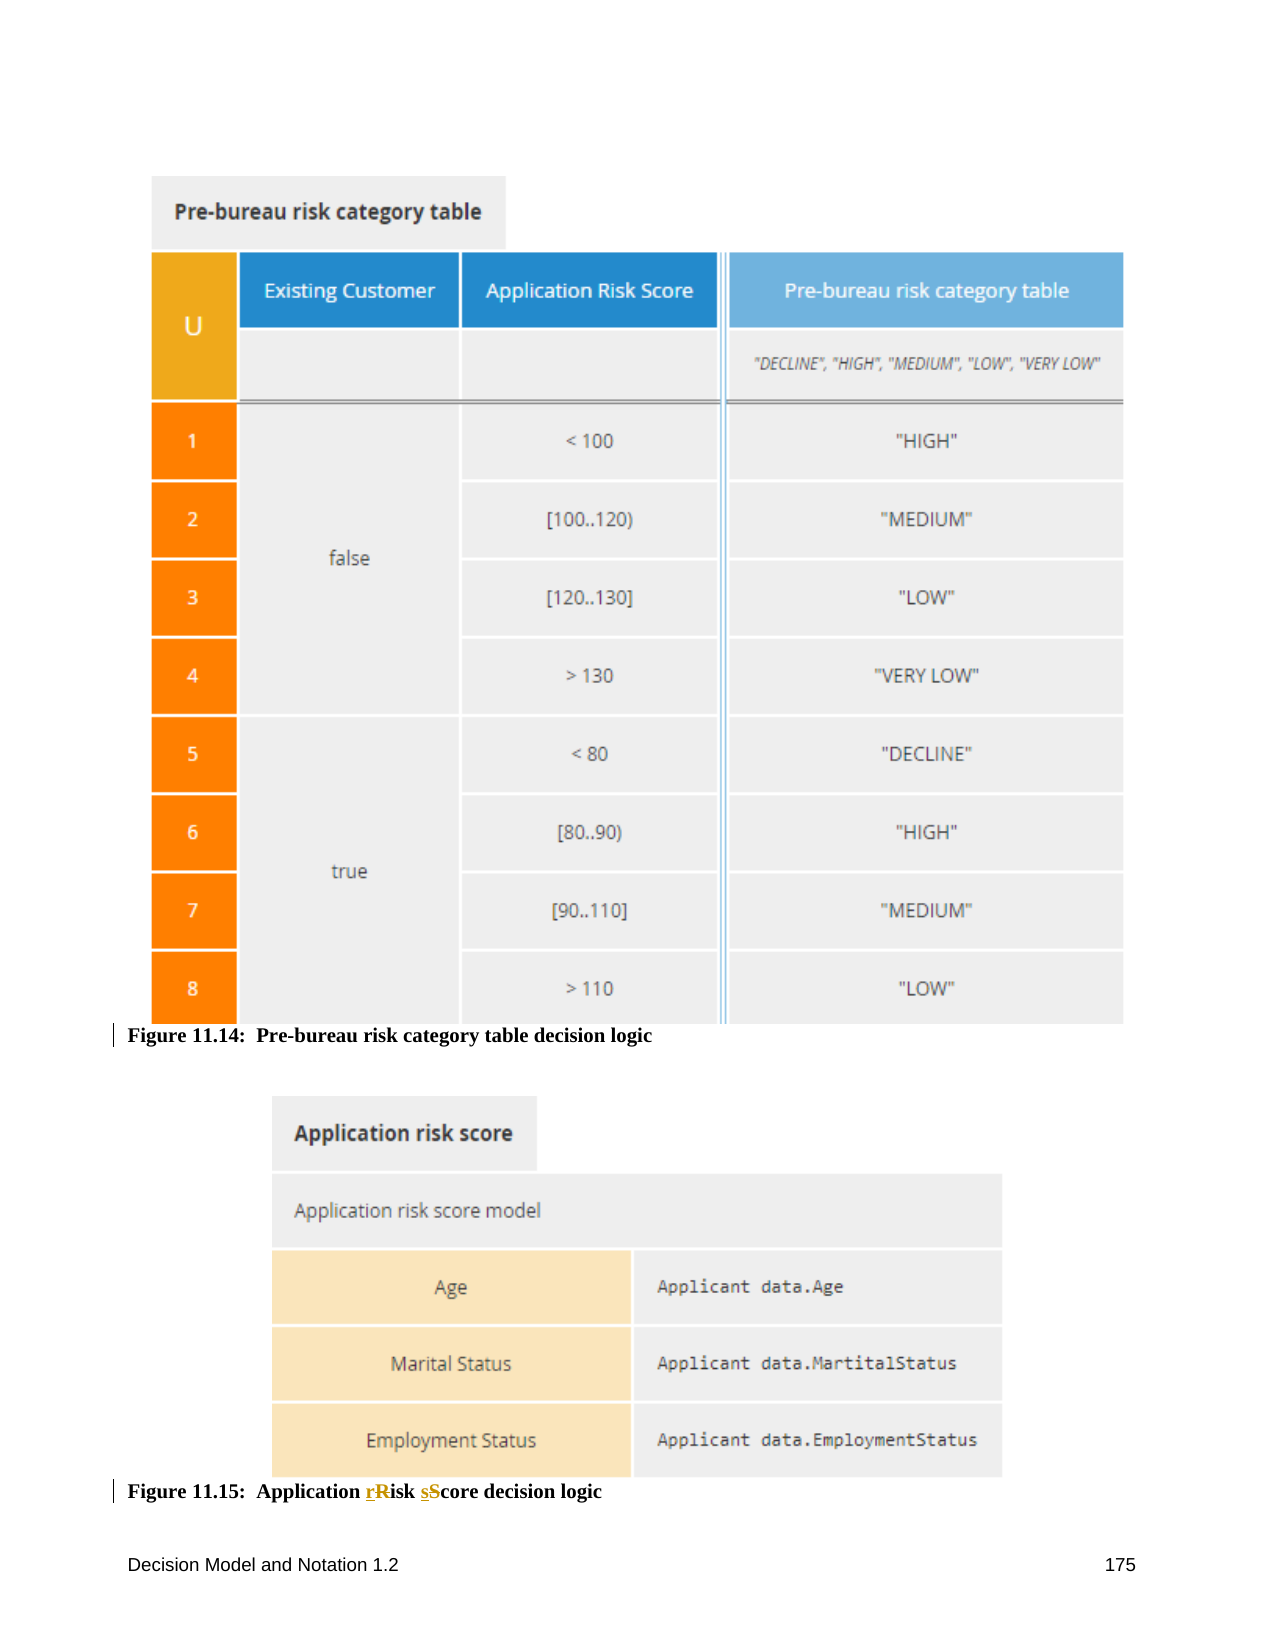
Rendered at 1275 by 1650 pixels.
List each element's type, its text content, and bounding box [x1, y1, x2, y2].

text Figure 11.14: Pre-bureau risk category table decision logic [127, 1024, 1147, 1047]
picture [272, 1096, 1004, 1479]
picture [151, 176, 1124, 1024]
text Figure 11.15: Application risk score decision logic [127, 1479, 1147, 1503]
